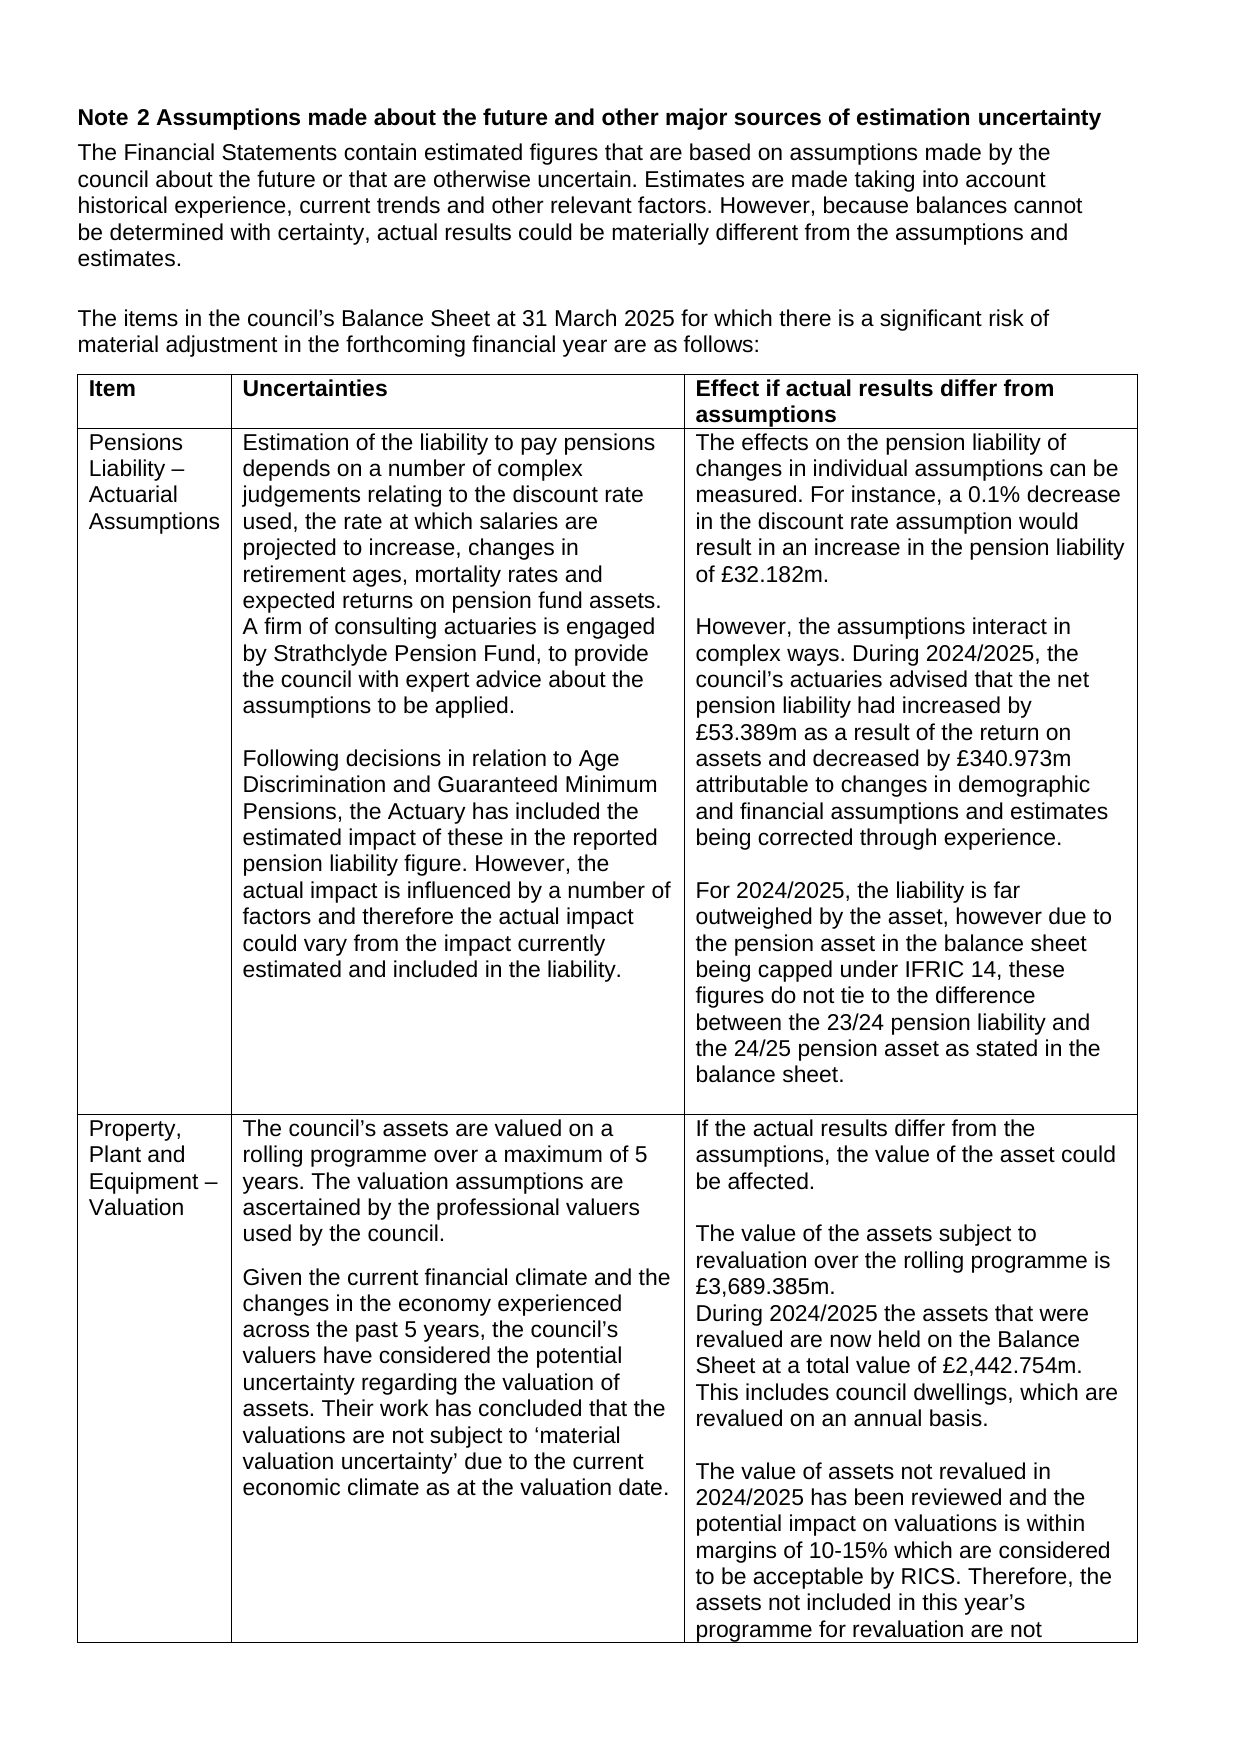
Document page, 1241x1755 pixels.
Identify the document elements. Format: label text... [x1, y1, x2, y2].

table_cell Pensions Liability – Actuarial Assumptions [78, 429, 231, 1114]
table_header Uncertainties [232, 375, 684, 428]
table_cell Estimation of the liability to pay pensions depends on a number of complex judgements relating to the discount rate used, the rate at which salaries are projected to increase, changes in retirement ages, mortality rates and expected returns on pension fund assets. A firm of consulting actuaries is engaged by Strathclyde Pension Fund, to provide the council with expert advice about the assumptions to be applied. Following decisions in relation to Age Discrimination and Guaranteed Minimum Pensions, the Actuary has included the estimated impact of these in the reported pension liability figure. However, the actual impact is influenced by a number of factors and therefore the actual impact could vary from the impact currently estimated and included in the liability. [232, 429, 684, 1114]
table_cell The effects on the pension liability of changes in individual assumptions can be measured. For instance, a 0.1% decrease in the discount rate assumption would result in an increase in the pension liability of £32.182m. However, the assumptions interact in complex ways. During 2024/2025, the council’s actuaries advised that the net pension liability had increased by £53.389m as a result of the return on assets and decreased by £340.973m attributable to changes in demographic and financial assumptions and estimates being corrected through experience. For 2024/2025, the liability is far outweighed by the asset, however due to the pension asset in the balance sheet being capped under IFRIC 14, these figures do not tie to the difference between the 23/24 pension liability and the 24/25 pension asset as stated in the balance sheet. [685, 429, 1137, 1114]
subtitle Note 2 Assumptions made about the future and other major sources of estimation uncertainty [77, 104, 1137, 130]
text The Financial Statements contain estimated figures that are based on assumptions made by the council about the future or that are otherwise uncertain. Estimates are made taking into account historical experience, current trends and other relevant factors. However, because balances cannot be determined with certainty, actual results could be materially different from the assumptions and estimates. [77, 139, 1091, 271]
table_header Item [78, 375, 231, 428]
table_cell The council’s assets are valued on a rolling programme over a maximum of 5 years. The valuation assumptions are ascertained by the professional valuers used by the council. Given the current financial climate and the changes in the economy experienced across the past 5 years, the council’s valuers have considered the potential uncertainty regarding the valuation of assets. Their work has concluded that the valuations are not subject to ‘material valuation uncertainty’ due to the current economic climate as at the valuation date. [232, 1115, 684, 1642]
text The items in the council’s Balance Sheet at 31 March 2025 for which there is a significant risk of material adjustment in the forthcoming financial year are as follows: [77, 304, 1070, 357]
table_cell If the actual results differ from the assumptions, the value of the asset could be affected. The value of the assets subject to revaluation over the rolling programme is £3,689.385m. During 2024/2025 the assets that were revalued are now held on the Balance Sheet at a total value of £2,442.754m. This includes council dwellings, which are revalued on an annual basis. The value of assets not revalued in 2024/2025 has been reviewed and the potential impact on valuations is within margins of 10-15% which are considered to be acceptable by RICS. Therefore, the assets not included in this year’s programme for revaluation are not [685, 1115, 1137, 1642]
table_cell Property, Plant and Equipment – Valuation [78, 1115, 231, 1642]
table_header Effect if actual results differ from assumptions [685, 375, 1137, 428]
